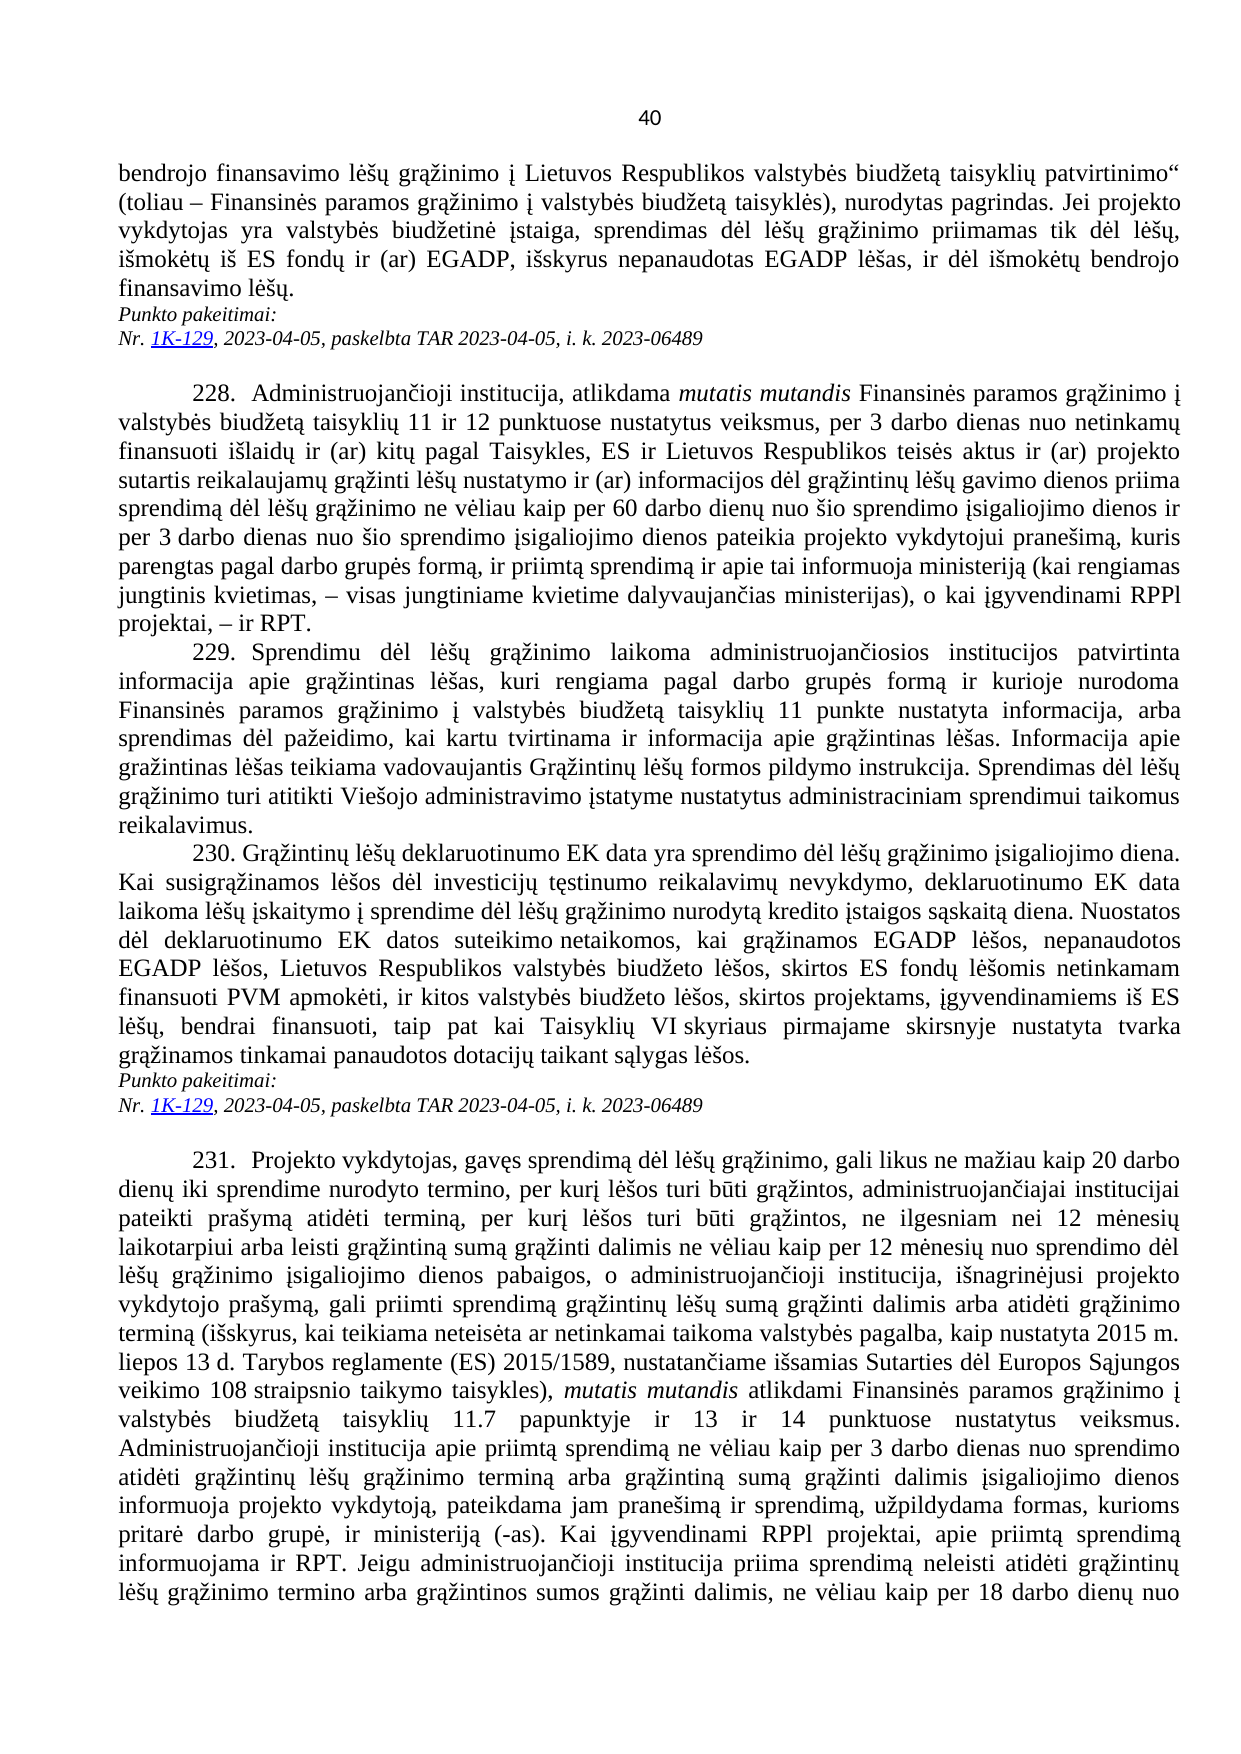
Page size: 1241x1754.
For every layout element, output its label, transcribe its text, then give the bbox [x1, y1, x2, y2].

text Punkto pakeitimai: [118, 1068, 1181, 1092]
text Punkto pakeitimai: [118, 302, 1181, 326]
text Nr. 1K-129, 2023-04-05, paskelbta TAR 2023-04-05, i. k. 2023-06489 [118, 1092, 1181, 1117]
text 230. Grąžintinų lėšų deklaruotinumo EK data yra sprendimo dėl lėšų grąžinimo įsigaliojimo diena. Kai susigrąžinamos lėšos dėl investicijų tęstinumo reikalavimų nevykdymo, deklaruotinumo EK data laikoma lėšų įskaitymo į sprendime dėl lėšų grąžinimo nurodytą kredito įstaigos sąskaitą diena. Nuostatos dėl deklaruotinumo EK datos suteikimo netaikomos, kai grąžinamos EGADP lėšos, nepanaudotos EGADP lėšos, Lietuvos Respublikos valstybės biudžeto lėšos, skirtos ES fondų lėšomis netinkamam finansuoti PVM apmokėti, ir kitos valstybės biudžeto lėšos, skirtos projektams, įgyvendinamiems iš ES lėšų, bendrai finansuoti, taip pat kai Taisyklių VI skyriaus pirmajame skirsnyje nustatyta tvarka grąžinamos tinkamai panaudotos dotacijų taikant sąlygas lėšos. [118, 838, 1181, 1068]
text 231. Projekto vykdytojas, gavęs sprendimą dėl lėšų grąžinimo, gali likus ne mažiau kaip 20 darbo dienų iki sprendime nurodyto termino, per kurį lėšos turi būti grąžintos, administruojančiajai institucijai pateikti prašymą atidėti terminą, per kurį lėšos turi būti grąžintos, ne ilgesniam nei 12 mėnesių laikotarpiui arba leisti grąžintiną sumą grąžinti dalimis ne vėliau kaip per 12 mėnesių nuo sprendimo dėl lėšų grąžinimo įsigaliojimo dienos pabaigos, o administruojančioji institucija, išnagrinėjusi projekto vykdytojo prašymą, gali priimti sprendimą grąžintinų lėšų sumą grąžinti dalimis arba atidėti grąžinimo terminą (išskyrus, kai teikiama neteisėta ar netinkamai taikoma valstybės pagalba, kaip nustatyta 2015 m. liepos 13 d. Tarybos reglamente (ES) 2015/1589, nustatančiame išsamias Sutarties dėl Europos Sąjungos veikimo 108 straipsnio taikymo taisykles), mutatis mutandis atlikdami Finansinės paramos grąžinimo į valstybės biudžetą taisyklių 11.7 papunktyje ir 13 ir 14 punktuose nustatytus veiksmus. Administruojančioji institucija apie priimtą sprendimą ne vėliau kaip per 3 darbo dienas nuo sprendimo atidėti grąžintinų lėšų grąžinimo terminą arba grąžintiną sumą grąžinti dalimis įsigaliojimo dienos informuoja projekto vykdytoją, pateikdama jam pranešimą ir sprendimą, užpildydama formas, kurioms pritarė darbo grupė, ir ministeriją (-as). Kai įgyvendinami RPPl projektai, apie priimtą sprendimą informuojama ir RPT. Jeigu administruojančioji institucija priima sprendimą neleisti atidėti grąžintinų lėšų grąžinimo termino arba grąžintinos sumos grąžinti dalimis, ne vėliau kaip per 18 darbo dienų nuo [118, 1145, 1181, 1605]
text 228. Administruojančioji institucija, atlikdama mutatis mutandis Finansinės paramos grąžinimo į valstybės biudžetą taisyklių 11 ir 12 punktuose nustatytus veiksmus, per 3 darbo dienas nuo netinkamų finansuoti išlaidų ir (ar) kitų pagal Taisykles, ES ir Lietuvos Respublikos teisės aktus ir (ar) projekto sutartis reikalaujamų grąžinti lėšų nustatymo ir (ar) informacijos dėl grąžintinų lėšų gavimo dienos priima sprendimą dėl lėšų grąžinimo ne vėliau kaip per 60 darbo dienų nuo šio sprendimo įsigaliojimo dienos ir per 3 darbo dienas nuo šio sprendimo įsigaliojimo dienos pateikia projekto vykdytojui pranešimą, kuris parengtas pagal darbo grupės formą, ir priimtą sprendimą ir apie tai informuoja ministeriją (kai rengiamas jungtinis kvietimas, – visas jungtiniame kvietime dalyvaujančias ministerijas), o kai įgyvendinami RPPl projektai, – ir RPT. [118, 378, 1181, 637]
text bendrojo finansavimo lėšų grąžinimo į Lietuvos Respublikos valstybės biudžetą taisyklių patvirtinimo“ (toliau – Finansinės paramos grąžinimo į valstybės biudžetą taisyklės), nurodytas pagrindas. Jei projekto vykdytojas yra valstybės biudžetinė įstaiga, sprendimas dėl lėšų grąžinimo priimamas tik dėl lėšų, išmokėtų iš ES fondų ir (ar) EGADP, išskyrus nepanaudotas EGADP lėšas, ir dėl išmokėtų bendrojo finansavimo lėšų. [118, 158, 1181, 302]
text Nr. 1K-129, 2023-04-05, paskelbta TAR 2023-04-05, i. k. 2023-06489 [118, 326, 1181, 350]
text 229. Sprendimu dėl lėšų grąžinimo laikoma administruojančiosios institucijos patvirtinta informacija apie grąžintinas lėšas, kuri rengiama pagal darbo grupės formą ir kurioje nurodoma Finansinės paramos grąžinimo į valstybės biudžetą taisyklių 11 punkte nustatyta informacija, arba sprendimas dėl pažeidimo, kai kartu tvirtinama ir informacija apie grąžintinas lėšas. Informacija apie gražintinas lėšas teikiama vadovaujantis Grąžintinų lėšų formos pildymo instrukcija. Sprendimas dėl lėšų grąžinimo turi atitikti Viešojo administravimo įstatyme nustatytus administraciniam sprendimui taikomus reikalavimus. [118, 637, 1181, 838]
